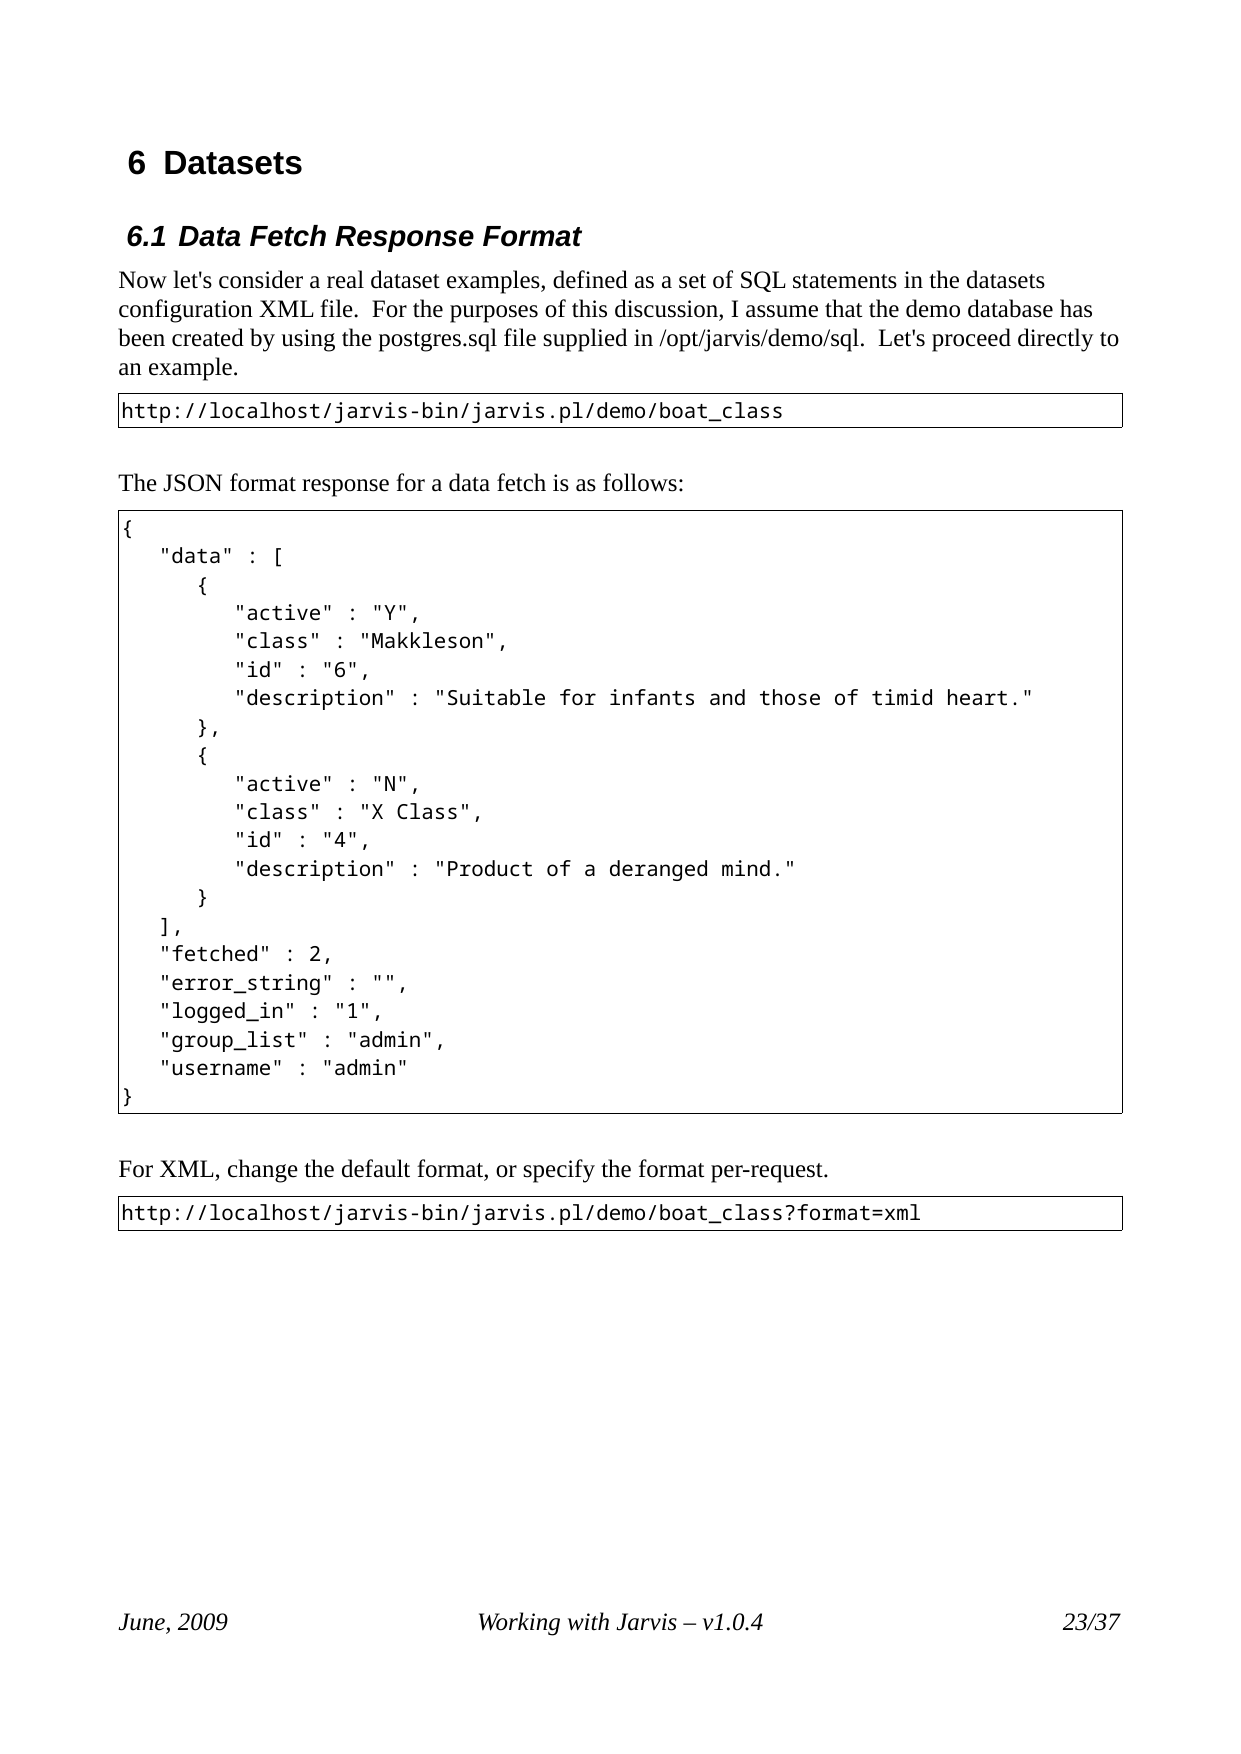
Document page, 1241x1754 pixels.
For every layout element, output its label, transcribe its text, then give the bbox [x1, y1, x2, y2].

text "description" : "Suitable for infants and those of timid heart." [119, 680, 1122, 709]
text For XML, change the default format, or specify the format per-request. [118, 1154, 1122, 1183]
text "active" : "N", [119, 766, 1122, 794]
text "description" : "Product of a deranged mind." [119, 851, 1122, 879]
text { [119, 567, 1122, 595]
text http://localhost/jarvis-bin/jarvis.pl/demo/boat_class?format=xml [119, 1197, 1122, 1230]
text "id" : "4", [119, 823, 1122, 851]
text "error_string" : "", [119, 965, 1122, 993]
text "logged_in" : "1", [119, 993, 1122, 1022]
text "data" : [ [119, 538, 1122, 567]
text "class" : "Makkleson", [119, 623, 1122, 652]
subtitle Datasets [118, 143, 1122, 182]
text "username" : "admin" [119, 1050, 1122, 1078]
text } [119, 1078, 1122, 1113]
text }, [119, 709, 1122, 737]
text ], [119, 908, 1122, 936]
text The JSON format response for a data fetch is as follows: [118, 468, 1122, 497]
text } [119, 879, 1122, 908]
text http://localhost/jarvis-bin/jarvis.pl/demo/boat_class [119, 394, 1122, 427]
text Now let's consider a real dataset examples, defined as a set of SQL statements in the datasets configuration XML file. For the purposes of this discussion, I assume that the demo database has been created by using the postgres.sql file supplied in /opt/jarvis/demo/sql. Let's proceed directly to an example. [118, 265, 1122, 380]
subtitle Data Fetch Response Format [118, 219, 1122, 253]
text "active" : "Y", [119, 595, 1122, 623]
text "fetched" : 2, [119, 936, 1122, 965]
text "id" : "6", [119, 652, 1122, 680]
text "class" : "X Class", [119, 794, 1122, 823]
text { [119, 511, 1122, 538]
text "group_list" : "admin", [119, 1022, 1122, 1050]
text { [119, 737, 1122, 766]
